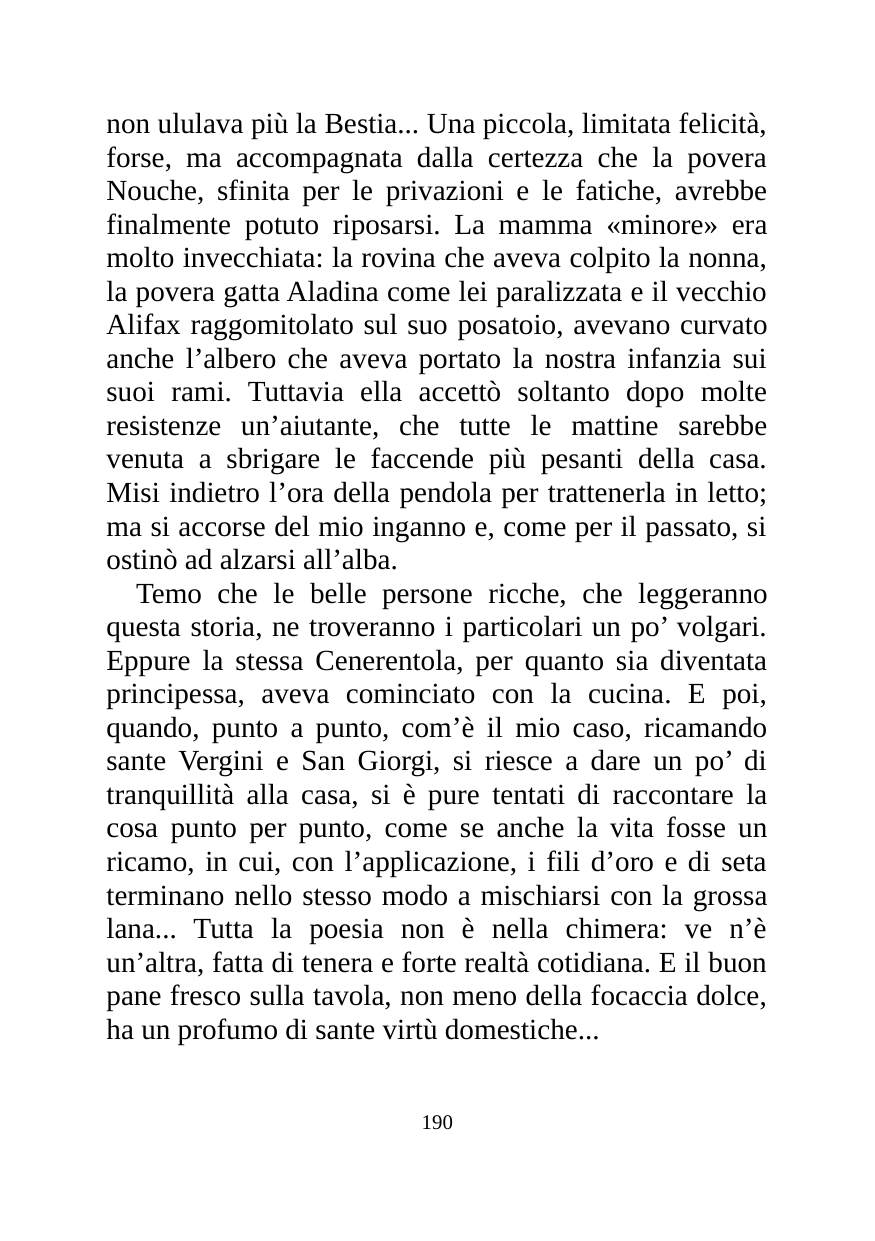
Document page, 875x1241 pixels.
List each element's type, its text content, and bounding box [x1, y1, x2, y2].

text Temo che le belle persone ricche, che leggeranno questa storia, ne troveranno i particolari un po’ volgari. Eppure la stessa Cenerentola, per quanto sia diventata principessa, aveva cominciato con la cucina. E poi, quando, punto a punto, com’è il mio caso, ricamando sante Vergini e San Giorgi, si riesce a dare un po’ di tranquillità alla casa, si è pure tentati di raccontare la cosa punto per punto, come se anche la vita fosse un ricamo, in cui, con l’applicazione, i fili d’oro e di seta terminano nello stesso modo a mischiarsi con la grossa lana... Tutta la poesia non è nella chimera: ve n’è un’altra, fatta di tenera e forte realtà cotidiana. E il buon pane fresco sulla tavola, non meno della focaccia dolce, ha un profumo di sante virtù domestiche... [106, 576, 768, 1045]
text non ululava più la Bestia... Una piccola, limitata felicità, forse, ma accompagnata dalla certezza che la povera Nouche, sfinita per le privazioni e le fatiche, avrebbe finalmente potuto riposarsi. La mamma «minore» era molto invecchiata: la rovina che aveva colpito la nonna, la povera gatta Aladina come lei paralizzata e il vecchio Alifax raggomitolato sul suo posatoio, avevano curvato anche l’albero che aveva portato la nostra infanzia sui suoi rami. Tuttavia ella accettò soltanto dopo molte resistenze un’aiutante, che tutte le mattine sarebbe venuta a sbrigare le faccende più pesanti della casa. Misi indietro l’ora della pendola per trattenerla in letto; ma si accorse del mio inganno e, come per il passato, si ostinò ad alzarsi all’alba. [106, 106, 768, 576]
